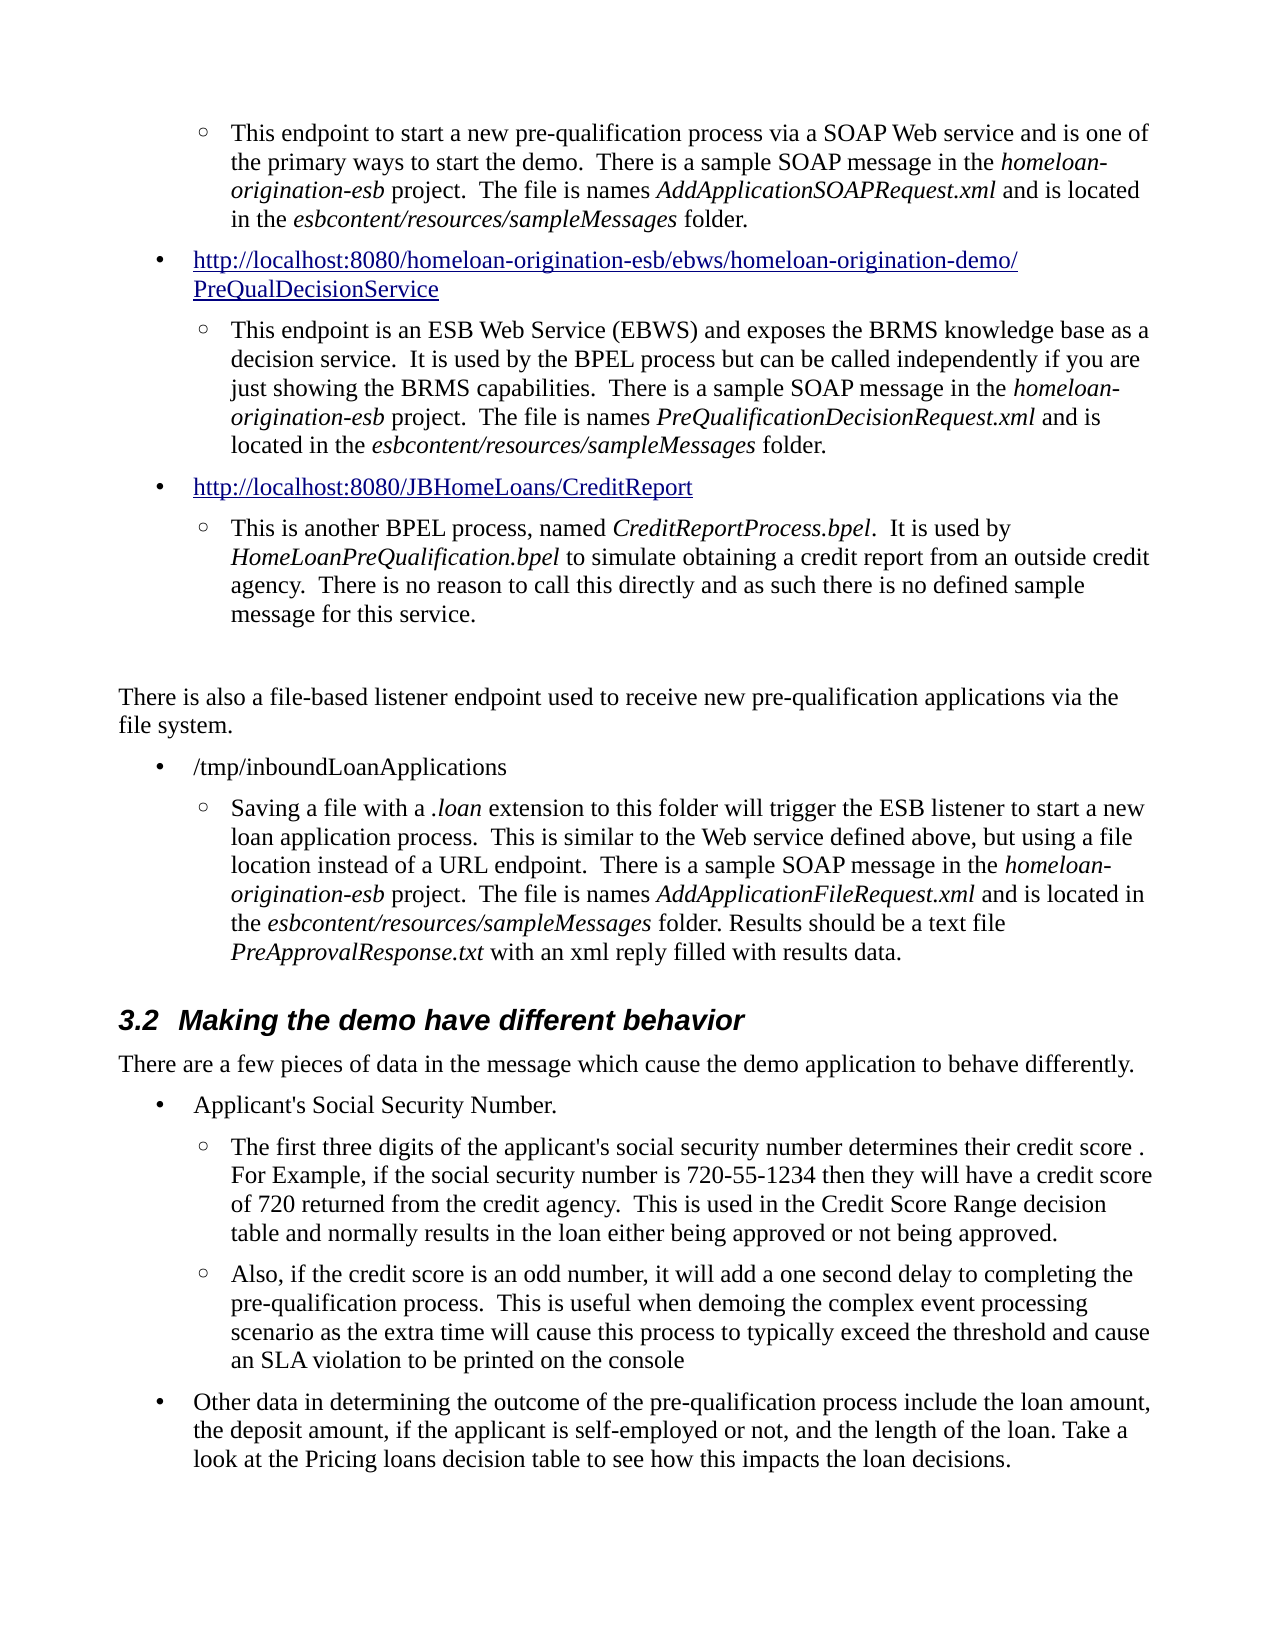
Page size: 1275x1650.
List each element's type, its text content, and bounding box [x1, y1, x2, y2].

list /tmp/inboundLoanApplications [156, 752, 1157, 781]
list http://localhost:8080/homeloan-origination-esb/ebws/homeloan-origination-demo/PreQualDecisionService [156, 246, 1157, 303]
list This is another BPEL process, named CreditReportProcess.bpel. It is used by HomeLoanPreQualification.bpel to simulate obtaining a credit report from an outside credit agency. There is no reason to call this directly and as such there is no defined sample message for this service. [193, 513, 1157, 628]
list Saving a file with a .loan extension to this folder will trigger the ESB listener to start a new loan application process. This is similar to the Web service defined above, but using a file location instead of a URL endpoint. There is a sample SOAP message in the homeloan-origination-esb project. The file is names AddApplicationFileRequest.xml and is located in the esbcontent/resources/sampleMessages folder. Results should be a text file PreApprovalResponse.txt with an xml reply filled with results data. [193, 793, 1157, 966]
list Also, if the credit score is an odd number, it will add a one second delay to completing the pre-qualification process. This is useful when demoing the complex event processing scenario as the extra time will cause this process to typically exceed the threshold and cause an SLA violation to be printed on the console [193, 1259, 1157, 1374]
list Applicant's Social Security Number. [156, 1090, 1157, 1119]
text There are a few pieces of data in the message which cause the demo application to behave differently. [118, 1049, 1157, 1078]
list This endpoint is an ESB Web Service (EBWS) and exposes the BRMS knowledge base as a decision service. It is used by the BPEL process but can be called independently if you are just showing the BRMS capabilities. There is a sample SOAP message in the homeloan-origination-esb project. The file is names PreQualificationDecisionRequest.xml and is located in the esbcontent/resources/sampleMessages folder. [193, 316, 1157, 459]
subtitle Making the demo have different behavior [118, 1003, 1157, 1037]
text There is also a file-based listener endpoint used to receive new pre-qualification applications via the file system. [118, 682, 1157, 739]
list The first three digits of the applicant's social security number determines their credit score . For Example, if the social security number is 720-55-1234 then they will have a credit score of 720 returned from the credit agency. This is used in the Credit Score Range decision table and normally results in the loan either being approved or not being approved. [193, 1132, 1157, 1247]
list http://localhost:8080/JBHomeLoans/CreditReport [156, 472, 1157, 501]
list This endpoint to start a new pre-qualification process via a SOAP Web service and is one of the primary ways to start the demo. There is a sample SOAP message in the homeloan-origination-esb project. The file is names AddApplicationSOAPRequest.xml and is located in the esbcontent/resources/sampleMessages folder. [193, 118, 1157, 233]
list Other data in determining the outcome of the pre-qualification process include the loan amount, the deposit amount, if the applicant is self-employed or not, and the length of the loan. Take a look at the Pricing loans decision table to see how this impacts the loan decisions. [156, 1387, 1157, 1473]
